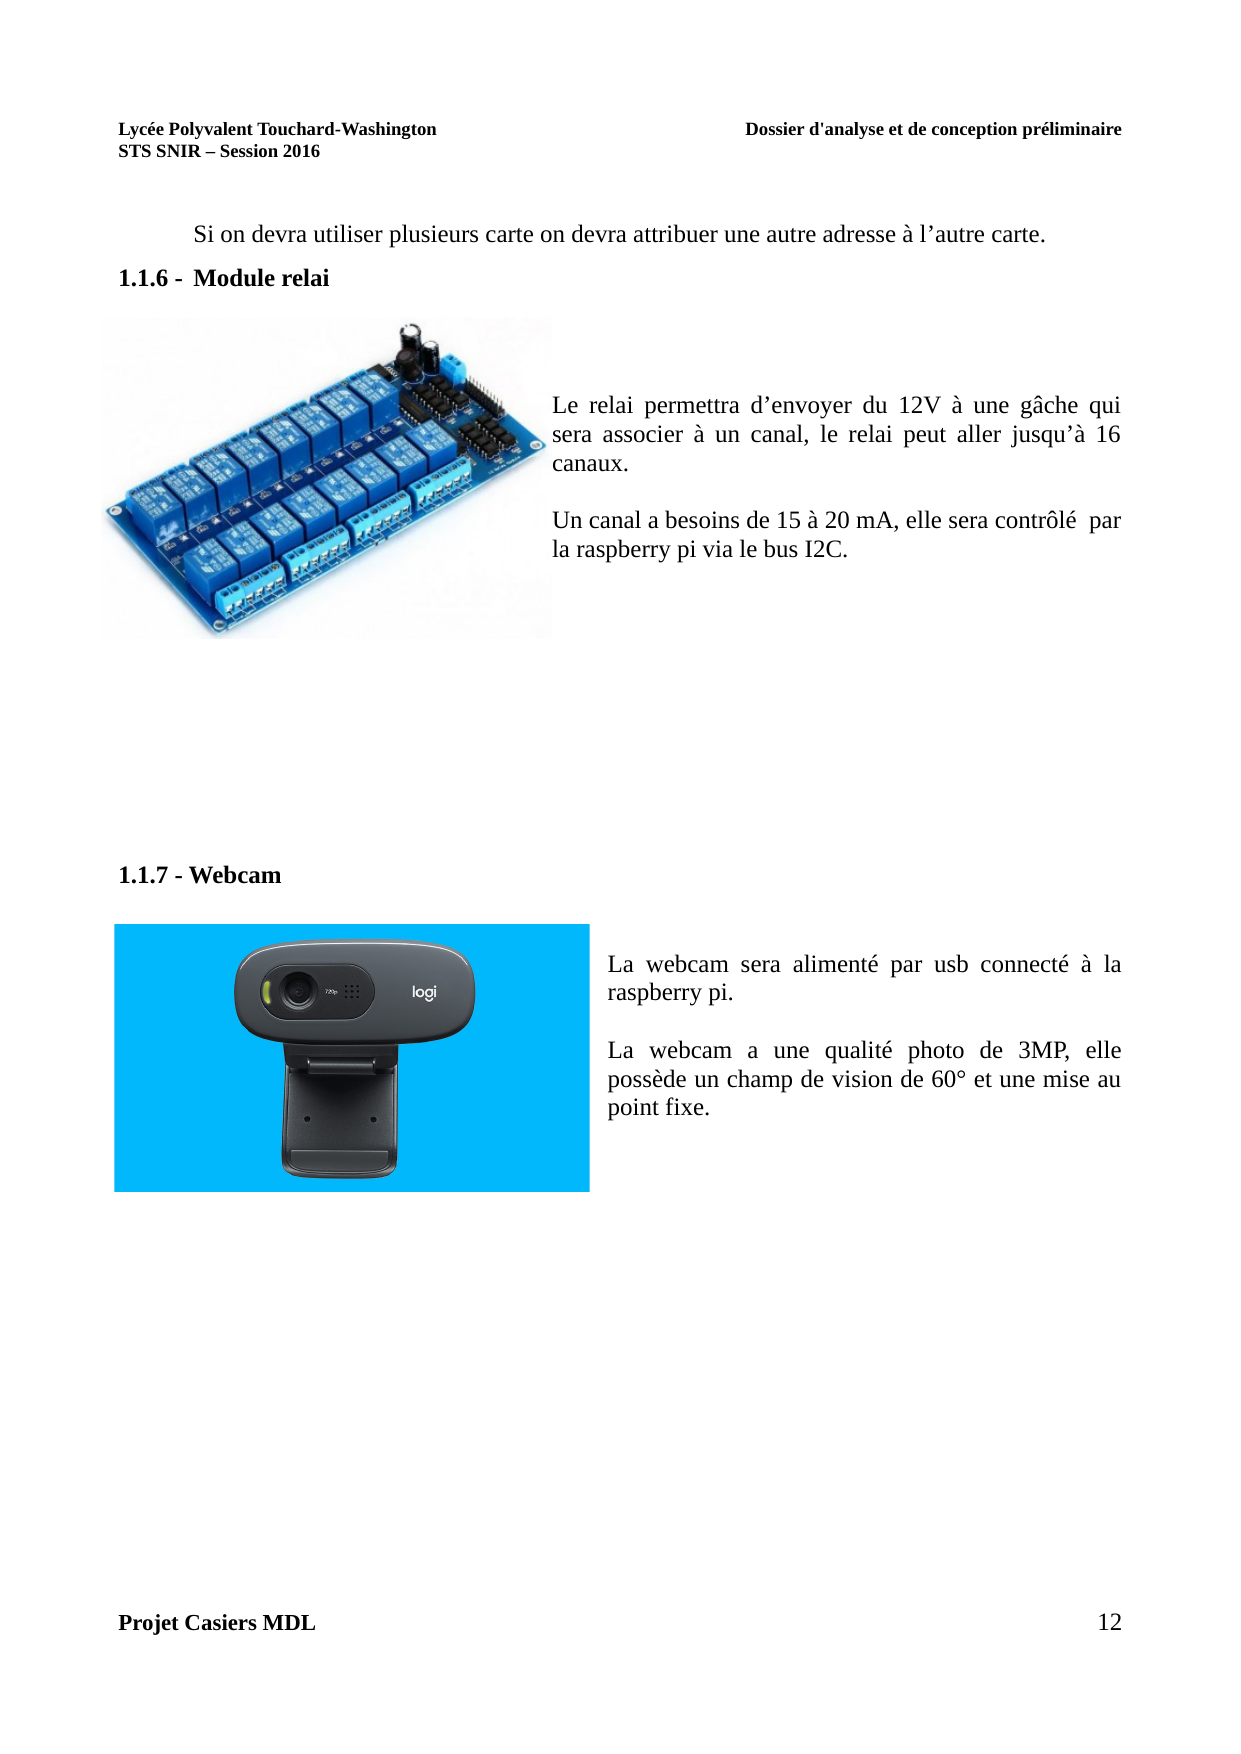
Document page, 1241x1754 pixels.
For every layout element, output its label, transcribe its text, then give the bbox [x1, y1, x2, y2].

subtitle 1.1.6 - Module relai [118, 263, 1122, 292]
text Un canal a besoins de 15 à 20 mA, elle sera contrôlé par la raspberry pi via le bus I2C. [552, 505, 1122, 563]
picture [235, 939, 475, 1178]
text Le relai permettra d’envoyer du 12V à une gâche qui sera associer à un canal, le relai peut aller jusqu’à 16 canaux. [552, 390, 1122, 477]
subtitle 1.1.7 - Webcam [118, 860, 1122, 889]
text La webcam a une qualité photo de 3MP, elle possède un champ de vision de 60° et une mise au point fixe. [590, 1035, 1122, 1121]
picture [101, 317, 552, 639]
text La webcam sera alimenté par usb connecté à la raspberry pi. [590, 949, 1122, 1006]
text Si on devra utiliser plusieurs carte on devra attribuer une autre adresse à l’autre carte. [118, 219, 1122, 248]
